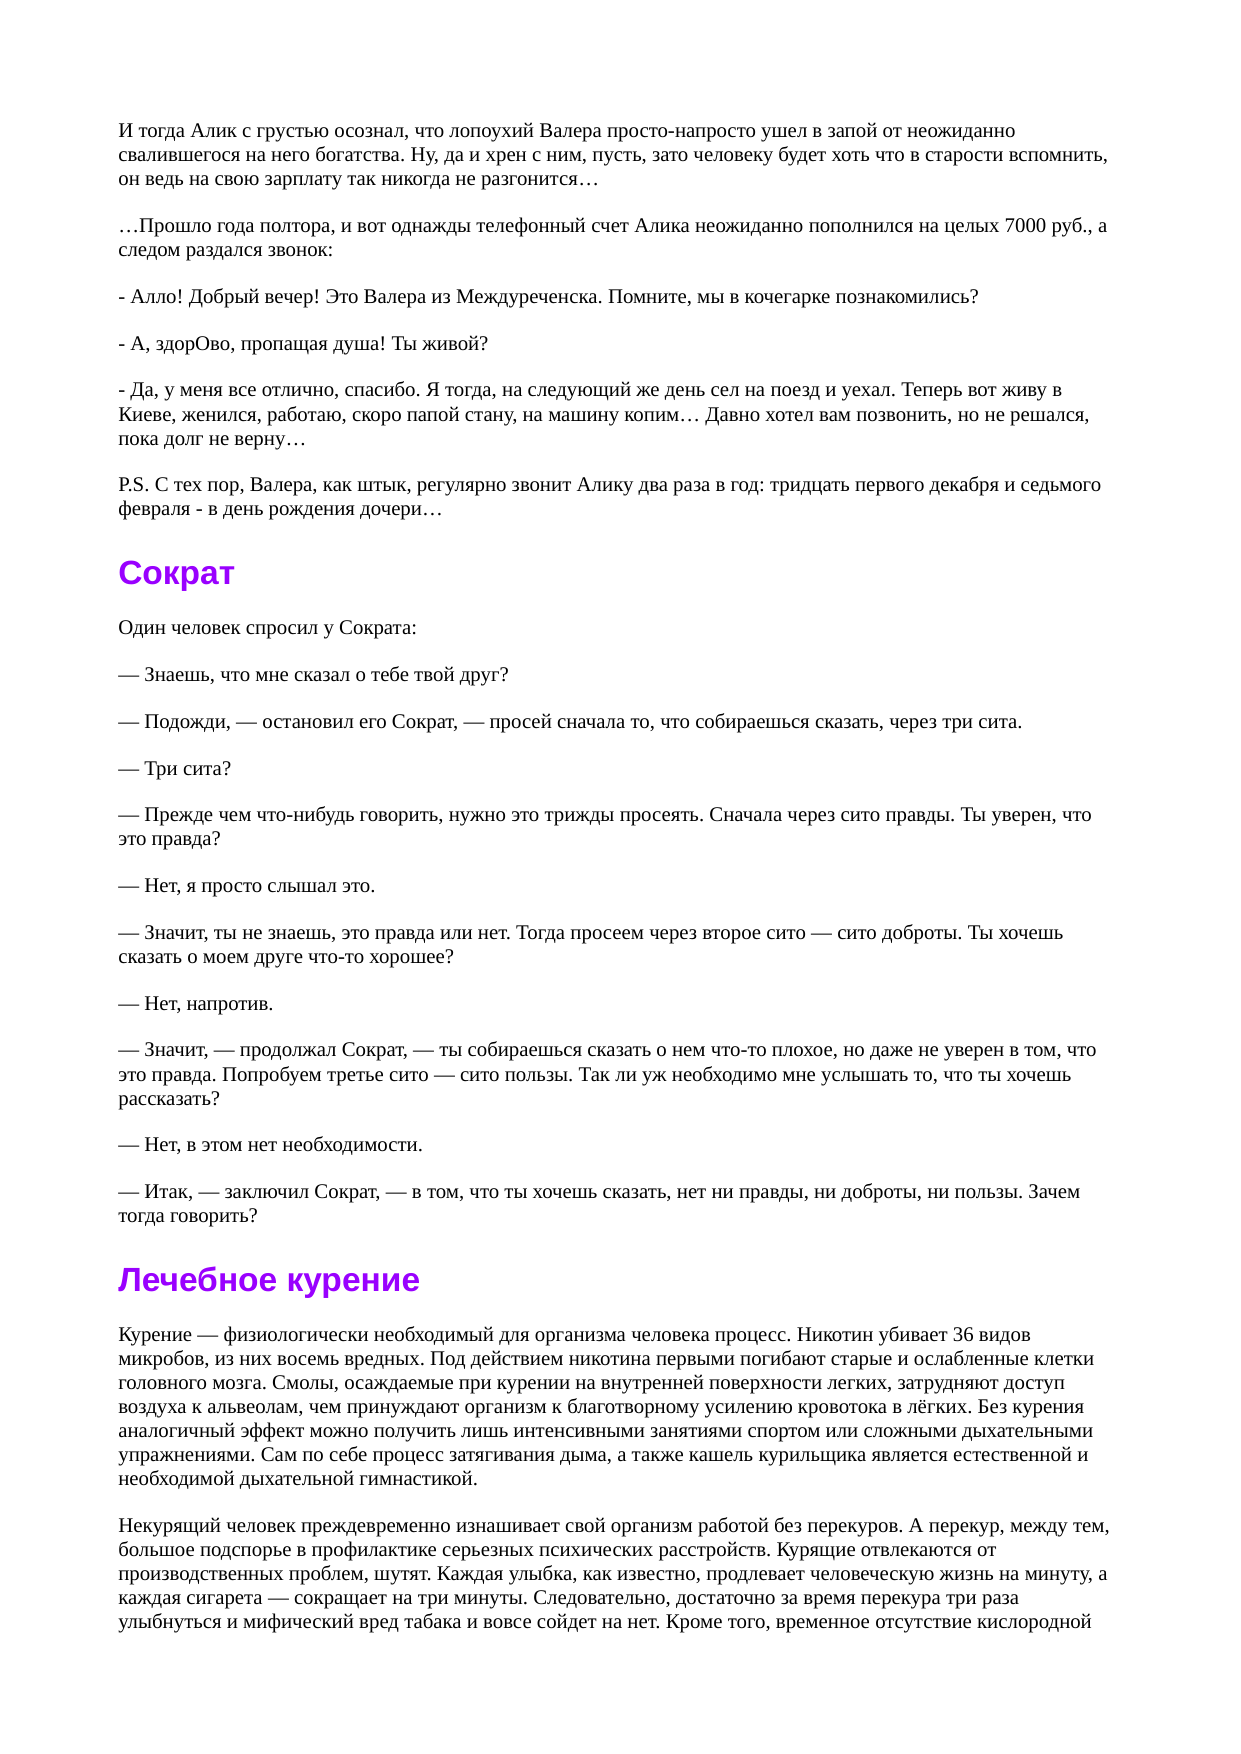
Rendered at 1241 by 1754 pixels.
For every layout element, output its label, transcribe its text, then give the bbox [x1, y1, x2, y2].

text И тогда Алик с грустью осознал, что лопоухий Валера просто-напросто ушел в запой от неожиданно­ свалившего­ся на него богатства. Ну, да и хрен с ним, пусть, зато человеку будет хоть что в старости вспомнить,­ он ведь на свою зарплату так никогда не разгонится­… [118, 118, 1122, 190]
text - Да, у меня все отлично, спасибо. Я тогда, на следующий же день сел на поезд и уехал. Теперь вот живу в Киеве, женился, работаю, скоро папой стану, на машину копим… Давно хотел вам позвонить,­ но не решался, пока долг не верну… [118, 377, 1122, 449]
subtitle Сократ [118, 553, 1122, 591]
text Курение — физиологически необходимый для организма человека процесс. Никотин убивает 36 видов микробов, из них восемь вредных. Под действием никотина первыми погибают старые и ослабленные клетки головного мозга. Смолы, осаждаемые при курении на внутренней поверхности легких, затрудняют доступ воздуха к альвеолам, чем принуждают организм к благотворному усилению кровотока в лёгких. Без курения аналогичный эффект можно получить лишь интенсивными занятиями спортом или сложными дыхательными упражнениями. Сам по себе процесс затягивания дыма, а также кашель курильщика является естественной и необходимой дыхательной гимнастикой. [118, 1322, 1122, 1490]
text — Нет, в этом нет необходимости. [118, 1132, 1122, 1156]
text — Значит, ты не знаешь, это правда или нет. Тогда просеем через второе сито — сито доброты. Ты хочешь сказать о моем друге что-то хорошее? [118, 920, 1122, 968]
text P.S. С тех пор, Валера, как штык, регулярно звонит Алику два раза в год: тридцать первого декабря и седьмого февраля - в день рождения дочери… [118, 472, 1122, 520]
text — Нет, напротив. [118, 991, 1122, 1015]
subtitle Лечебное курение [118, 1259, 1122, 1298]
text — Подожди, — остановил его Сократ, — просей сначала то, что собираешься сказать, через три сита. [118, 709, 1122, 733]
text - Алло! Добрый вечер! Это Валера из Междуречен­ска. Помните, мы в кочегарке познакомил­ись? [118, 284, 1122, 308]
text — Знаешь, что мне сказал о тебе твой друг? [118, 662, 1122, 686]
text Один человек спросил у Сократа: [118, 615, 1122, 639]
text — Значит, — продолжал Сократ, — ты собираешься сказать о нем что-то плохое, но даже не уверен в том, что это правда. Попробуем третье сито — сито пользы. Так ли уж необходимо мне услышать то, что ты хочешь рассказать? [118, 1037, 1122, 1109]
text — Итак, — заключил Сократ, — в том, что ты хочешь сказать, нет ни правды, ни доброты, ни пользы. Зачем тогда говорить? [118, 1179, 1122, 1227]
text - А, здорОво, пропащая душа! Ты живой? [118, 331, 1122, 355]
text — Три сита? [118, 755, 1122, 779]
text — Прежде чем что-нибудь говорить, нужно это трижды просеять. Сначала через сито правды. Ты уверен, что это правда? [118, 802, 1122, 850]
text — Нет, я просто слышал это. [118, 873, 1122, 897]
text …Прошло года полтора, и вот однажды телефонный­ счет Алика неожиданно­ пополнился­ на целых 7000 руб., а следом раздался звонок: [118, 213, 1122, 261]
text Некурящий человек преждевременно изнашивает свой организм работой без перекуров. А перекур, между тем, большое подспорье в профилактике серьезных психических расстройств. Курящие отвлекаются от производственных проблем, шутят. Каждая улыбка, как известно, продлевает человеческую жизнь на минуту, а каждая сигарета — сокращает на три минуты. Следовательно, достаточно за время перекура три раза улыбнуться и мифический вред табака и вовсе сойдет на нет. Кроме того, временное отсутствие кислородной [118, 1513, 1122, 1633]
